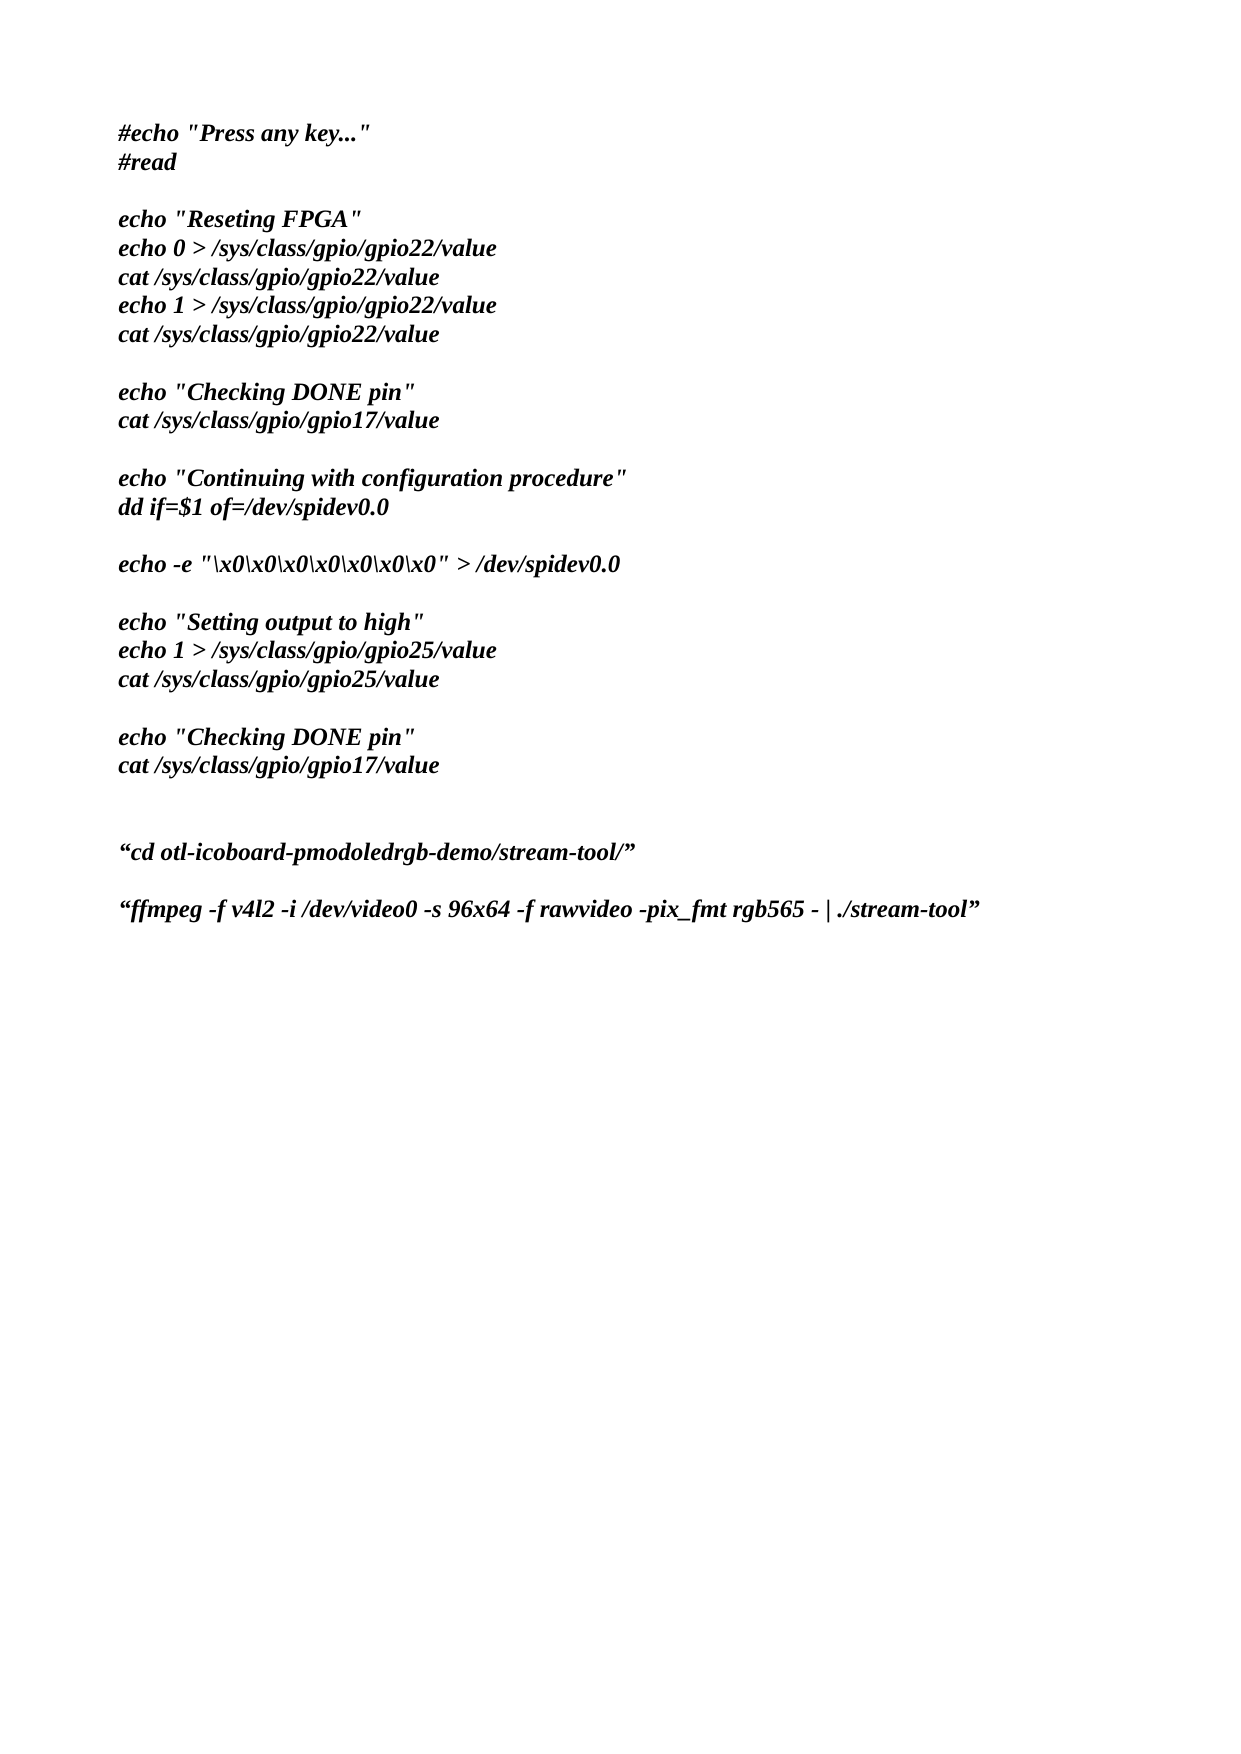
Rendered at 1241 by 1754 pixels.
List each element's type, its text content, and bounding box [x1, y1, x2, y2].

text “cd otl-icoboard-pmodoledrgb-demo/stream-tool/” [118, 837, 1122, 866]
text cat /sys/class/gpio/gpio22/value [118, 262, 1122, 291]
text echo "Checking DONE pin" [118, 377, 1122, 406]
text echo 0 > /sys/class/gpio/gpio22/value [118, 233, 1122, 262]
text echo "Continuing with configuration procedure" [118, 463, 1122, 492]
text dd if=$1 of=/dev/spidev0.0 [118, 492, 1122, 521]
text #echo "Press any key..." [118, 118, 1122, 147]
text cat /sys/class/gpio/gpio22/value [118, 319, 1122, 348]
text echo 1 > /sys/class/gpio/gpio25/value [118, 636, 1122, 664]
text echo "Reseting FPGA" [118, 204, 1122, 233]
text echo 1 > /sys/class/gpio/gpio22/value [118, 291, 1122, 319]
text #read [118, 147, 1122, 176]
text cat /sys/class/gpio/gpio17/value [118, 751, 1122, 779]
text echo "Checking DONE pin" [118, 722, 1122, 751]
text cat /sys/class/gpio/gpio17/value [118, 406, 1122, 434]
text echo -e "\x0\x0\x0\x0\x0\x0\x0" > /dev/spidev0.0 [118, 549, 1122, 578]
text echo "Setting output to high" [118, 607, 1122, 636]
text “ffmpeg -f v4l2 -i /dev/video0 -s 96x64 -f rawvideo -pix_fmt rgb565 - | ./stream-tool” [118, 894, 1122, 923]
text cat /sys/class/gpio/gpio25/value [118, 664, 1122, 693]
